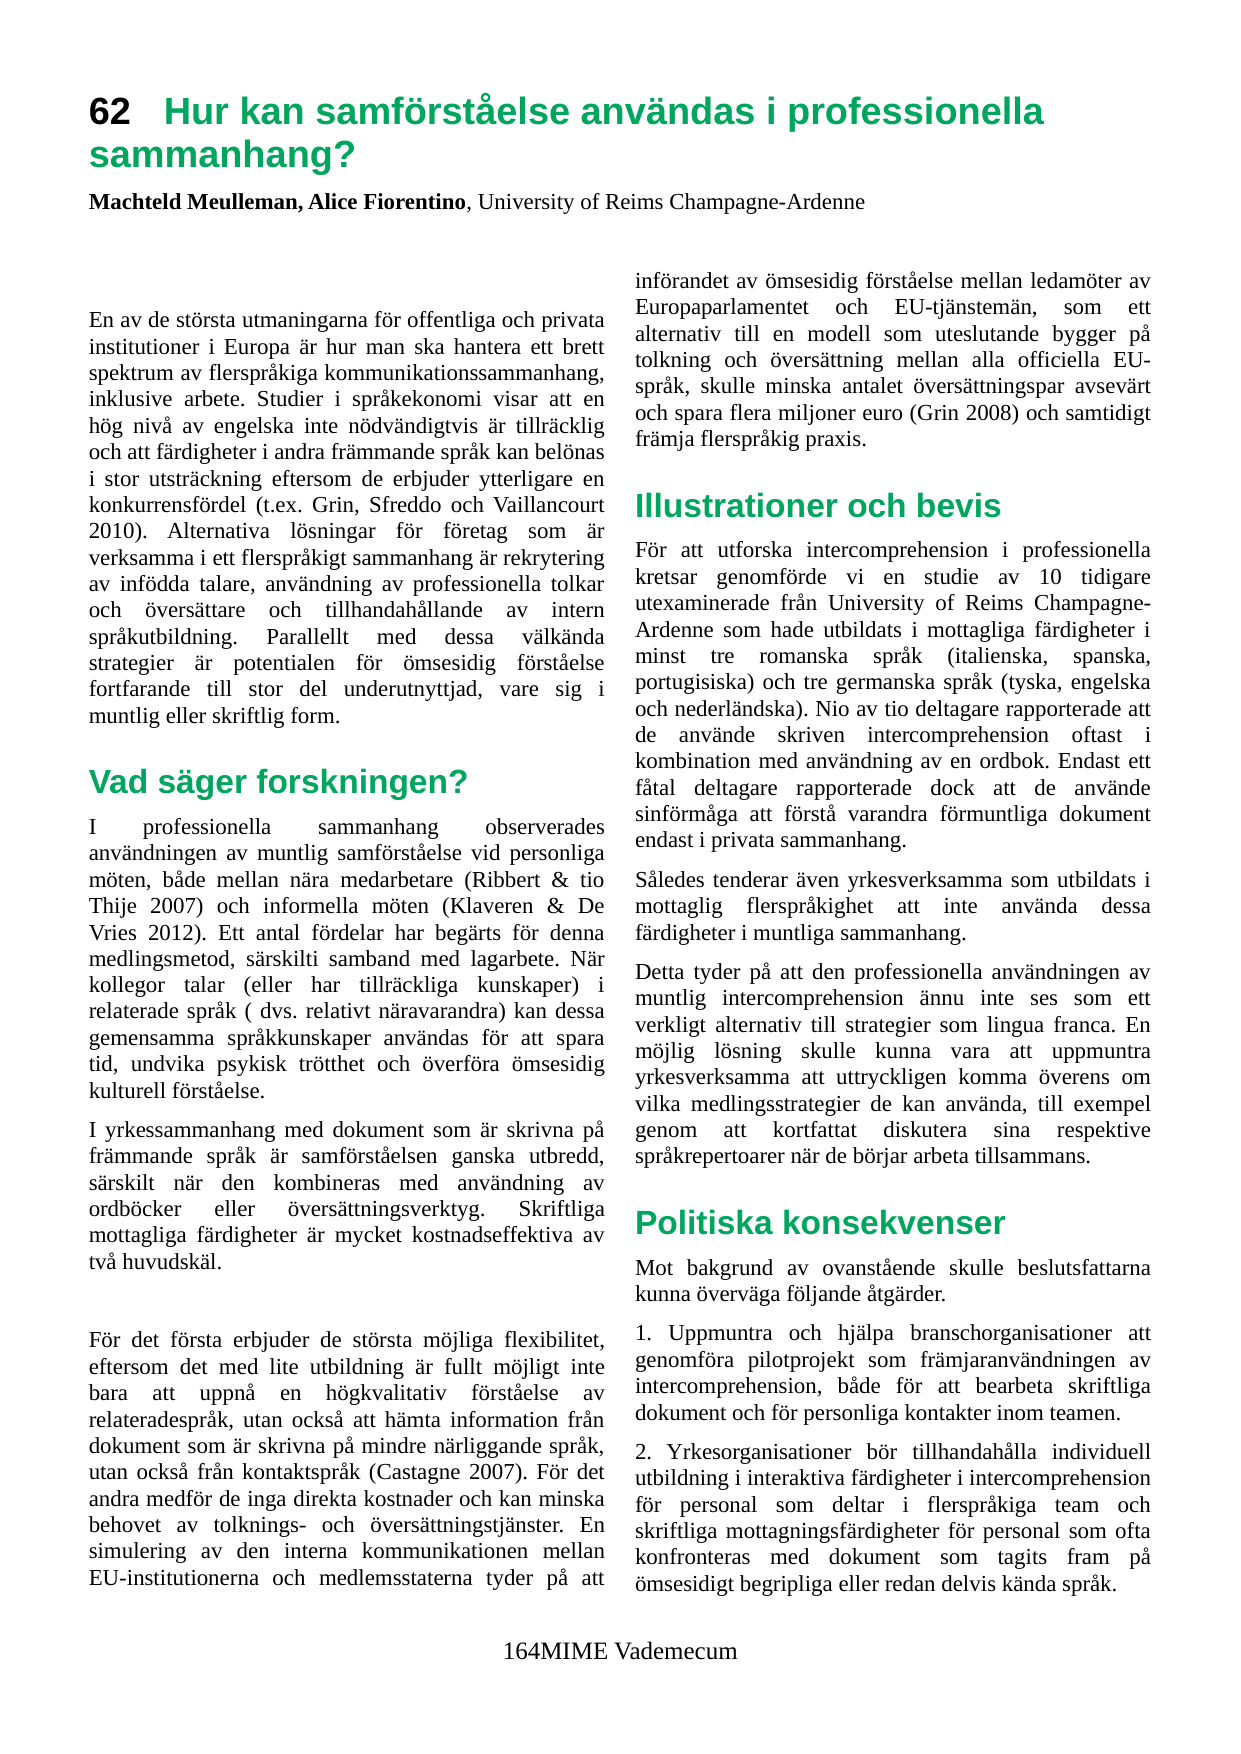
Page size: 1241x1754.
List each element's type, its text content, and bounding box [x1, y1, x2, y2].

text Således tenderar även yrkesverksamma som utbildats i mottaglig flerspråkighet att inte använda dessa färdigheter i muntliga sammanhang. [635, 866, 1152, 945]
text 2. Yrkesorganisationer bör tillhandahålla individuell utbildning i interaktiva färdigheter i intercomprehension för personal som deltar i flerspråkiga team och skriftliga mottagningsfärdigheter för personal som ofta konfronteras med dokument som tagits fram på ömsesidigt begripliga eller redan delvis kända språk. [635, 1438, 1152, 1596]
text För det första erbjuder de största möjliga flexibilitet, eftersom det med lite utbildning är fullt möjligt inte bara att uppnå en högkvalitativ förståelse av relateradespråk, utan också att hämta information från dokument som är skrivna på mindre närliggande språk, utan också från kontaktspråk (Castagne 2007). För det andra medför de inga direkta kostnader och kan minska behovet av tolknings- och översättningstjänster. En simulering av den interna kommunikationen mellan EU-institutionerna och medlemsstaterna tyder på att [88, 1327, 605, 1590]
text 1. Uppmuntra och hjälpa branschorganisationer att genomföra pilotprojekt som främjaranvändningen av intercomprehension, både för att bearbeta skriftliga dokument och för personliga kontakter inom teamen. [635, 1319, 1152, 1425]
subtitle Politiska konsekvenser [635, 1203, 1152, 1241]
text införandet av ömsesidig förståelse mellan ledamöter av Europaparlamentet och EU-tjänstemän, som ett alternativ till en modell som uteslutande bygger på tolkning och översättning mellan alla officiella EU-språk, skulle minska antalet översättningspar avsevärt och spara flera miljoner euro (Grin 2008) och samtidigt främja flerspråkig praxis. [635, 267, 1152, 452]
text I professionella sammanhang observerades användningen av muntlig samförståelse vid personliga möten, både mellan nära medarbetare (Ribbert & tio Thije 2007) och informella möten (Klaveren & De Vries 2012). Ett antal fördelar har begärts för denna medlingsmetod, särskilti samband med lagarbete. När kollegor talar (eller har tillräckliga kunskaper) i relaterade språk ( dvs. relativt näravarandra) kan dessa gemensamma språkkunskaper användas för att spara tid, undvika psykisk trötthet och överföra ömsesidig kulturell förståelse. [88, 813, 605, 1103]
text Machteld Meulleman, Alice Fiorentino, University of Reims Champagne-Ardenne [88, 188, 1152, 215]
subtitle Hur kan samförståelse användas i professionella sammanhang? [88, 88, 1152, 176]
subtitle Illustrationer och bevis [635, 485, 1152, 524]
text Mot bakgrund av ovanstående skulle beslutsfattarna kunna överväga följande åtgärder. [635, 1254, 1152, 1306]
text I yrkessammanhang med dokument som är skrivna på främmande språk är samförståelsen ganska utbredd, särskilt när den kombineras med användning av ordböcker eller översättningsverktyg. Skriftliga mottagliga färdigheter är mycket kostnadseffektiva av två huvudskäl. [88, 1116, 605, 1274]
text För att utforska intercomprehension i professionella kretsar genomförde vi en studie av 10 tidigare utexaminerade från University of Reims Champagne-Ardenne som hade utbildats i mottagliga färdigheter i minst tre romanska språk (italienska, spanska, portugisiska) och tre germanska språk (tyska, engelska och nederländska). Nio av tio deltagare rapporterade att de använde skriven intercomprehension oftast i kombination med användning av en ordbok. Endast ett fåtal deltagare rapporterade dock att de använde sinförmåga att förstå varandra förmuntliga dokument endast i privata sammanhang. [635, 537, 1152, 853]
text En av de största utmaningarna för offentliga och privata institutioner i Europa är hur man ska hantera ett brett spektrum av flerspråkiga kommunikationssammanhang, inklusive arbete. Studier i språkekonomi visar att en hög nivå av engelska inte nödvändigtvis är tillräcklig och att färdigheter i andra främmande språk kan belönas i stor utsträckning eftersom de erbjuder ytterligare en konkurrensfördel (t.ex. Grin, Sfreddo och Vaillancourt 2010). Alternativa lösningar för företag som är verksamma i ett flerspråkigt sammanhang är rekrytering av infödda talare, användning av professionella tolkar och översättare och tillhandahållande av intern språkutbildning. Parallellt med dessa välkända strategier är potentialen för ömsesidig förståelse fortfarande till stor del underutnyttjad, vare sig i muntlig eller skriftlig form. [88, 306, 605, 728]
text Detta tyder på att den professionella användningen av muntlig intercomprehension ännu inte ses som ett verkligt alternativ till strategier som lingua franca. En möjlig lösning skulle kunna vara att uppmuntra yrkesverksamma att uttryckligen komma överens om vilka medlingsstrategier de kan använda, till exempel genom att kortfattat diskutera sina respektive språkrepertoarer när de börjar arbeta tillsammans. [635, 958, 1152, 1169]
subtitle Vad säger forskningen? [88, 762, 605, 801]
